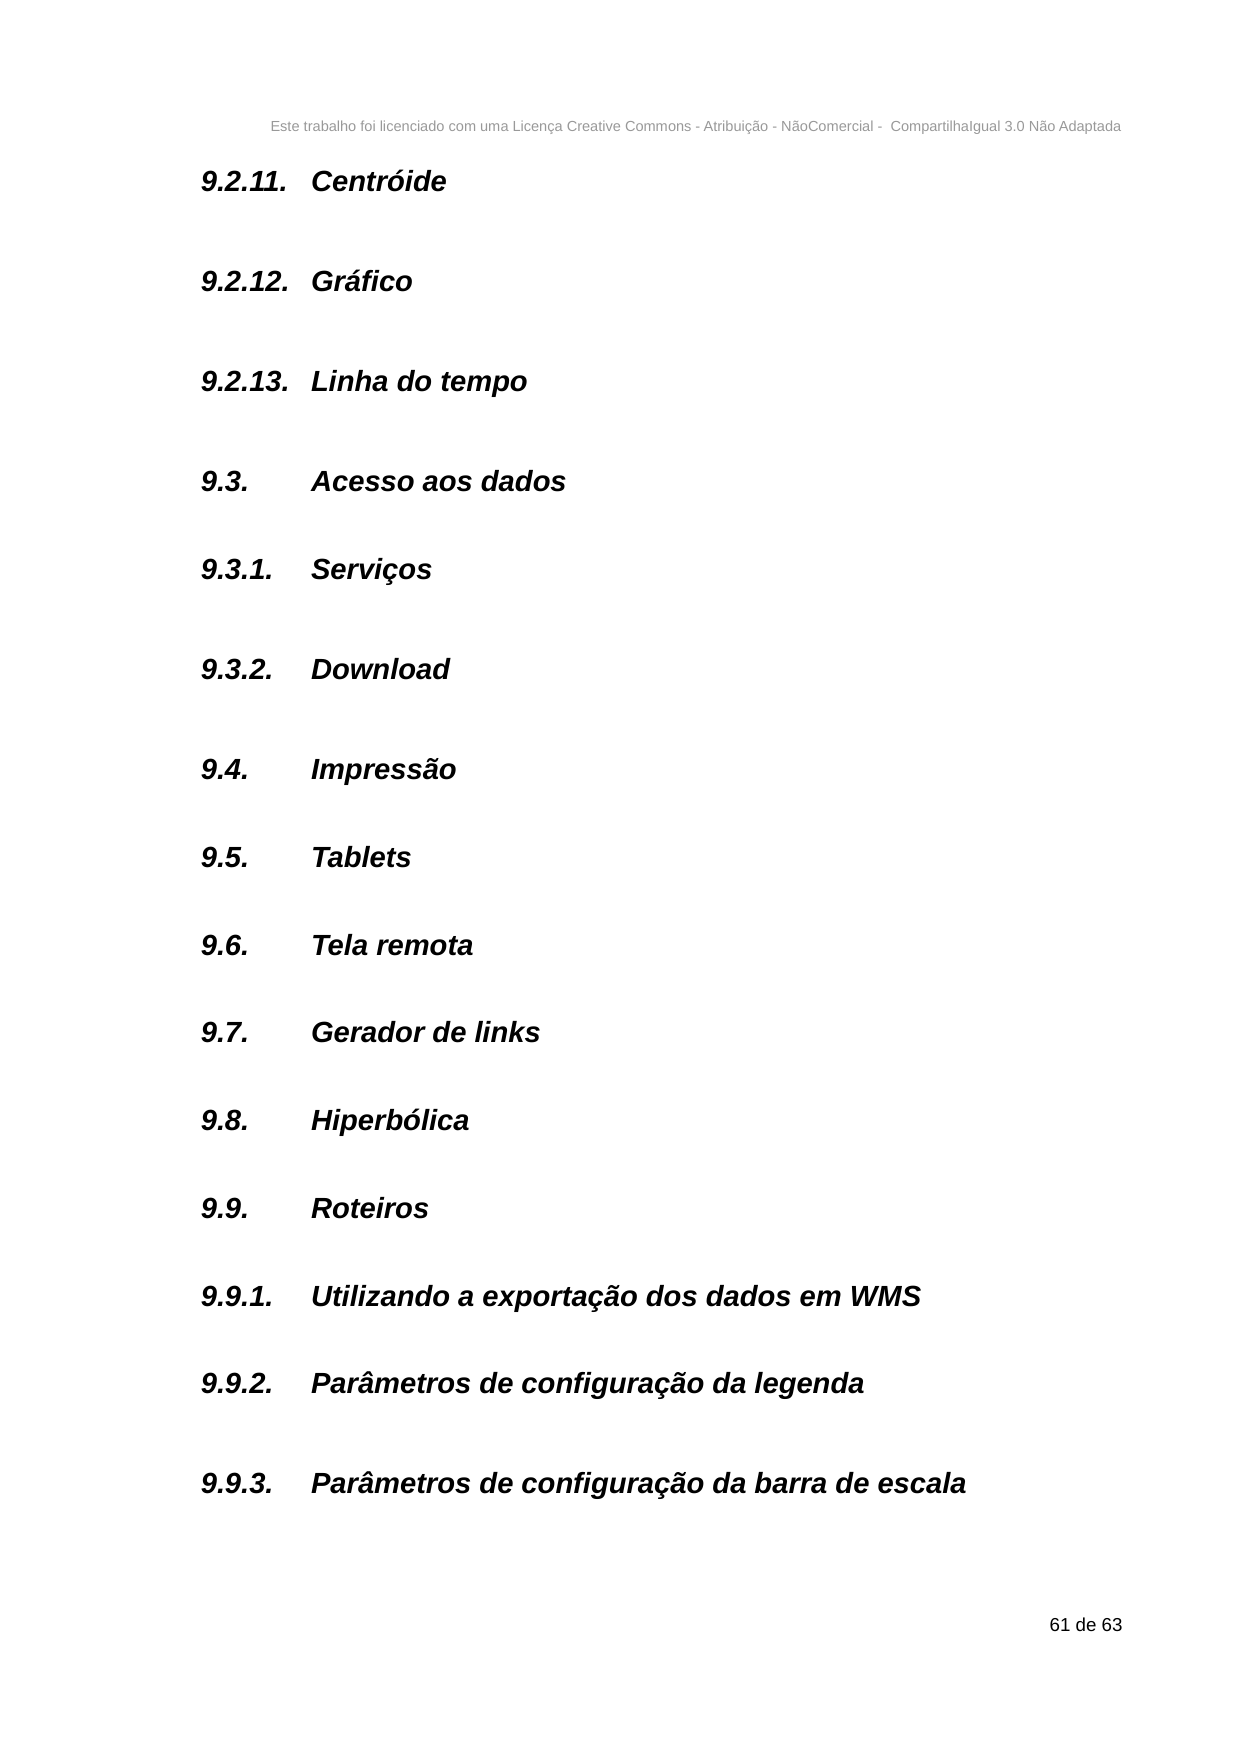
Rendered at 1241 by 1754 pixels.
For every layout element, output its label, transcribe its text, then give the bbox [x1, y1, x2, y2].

subtitle Hiperbólica [163, 1103, 1077, 1137]
subtitle Tablets [163, 840, 1077, 873]
subtitle Parâmetros de configuração da legenda [163, 1366, 1122, 1400]
subtitle Acesso aos dados [163, 464, 1077, 498]
subtitle Parâmetros de configuração da barra de escala [163, 1466, 1122, 1500]
subtitle Serviços [163, 552, 1122, 585]
subtitle Download [163, 652, 1122, 685]
subtitle Linha do tempo [163, 364, 1122, 398]
subtitle Utilizando a exportação dos dados em WMS [163, 1279, 1122, 1312]
subtitle Tela remota [163, 927, 1077, 961]
subtitle Centróide [163, 164, 1122, 198]
subtitle Gráfico [163, 264, 1122, 298]
subtitle Roteiros [163, 1191, 1077, 1224]
subtitle Gerador de links [163, 1015, 1077, 1049]
subtitle Impressão [163, 752, 1077, 785]
